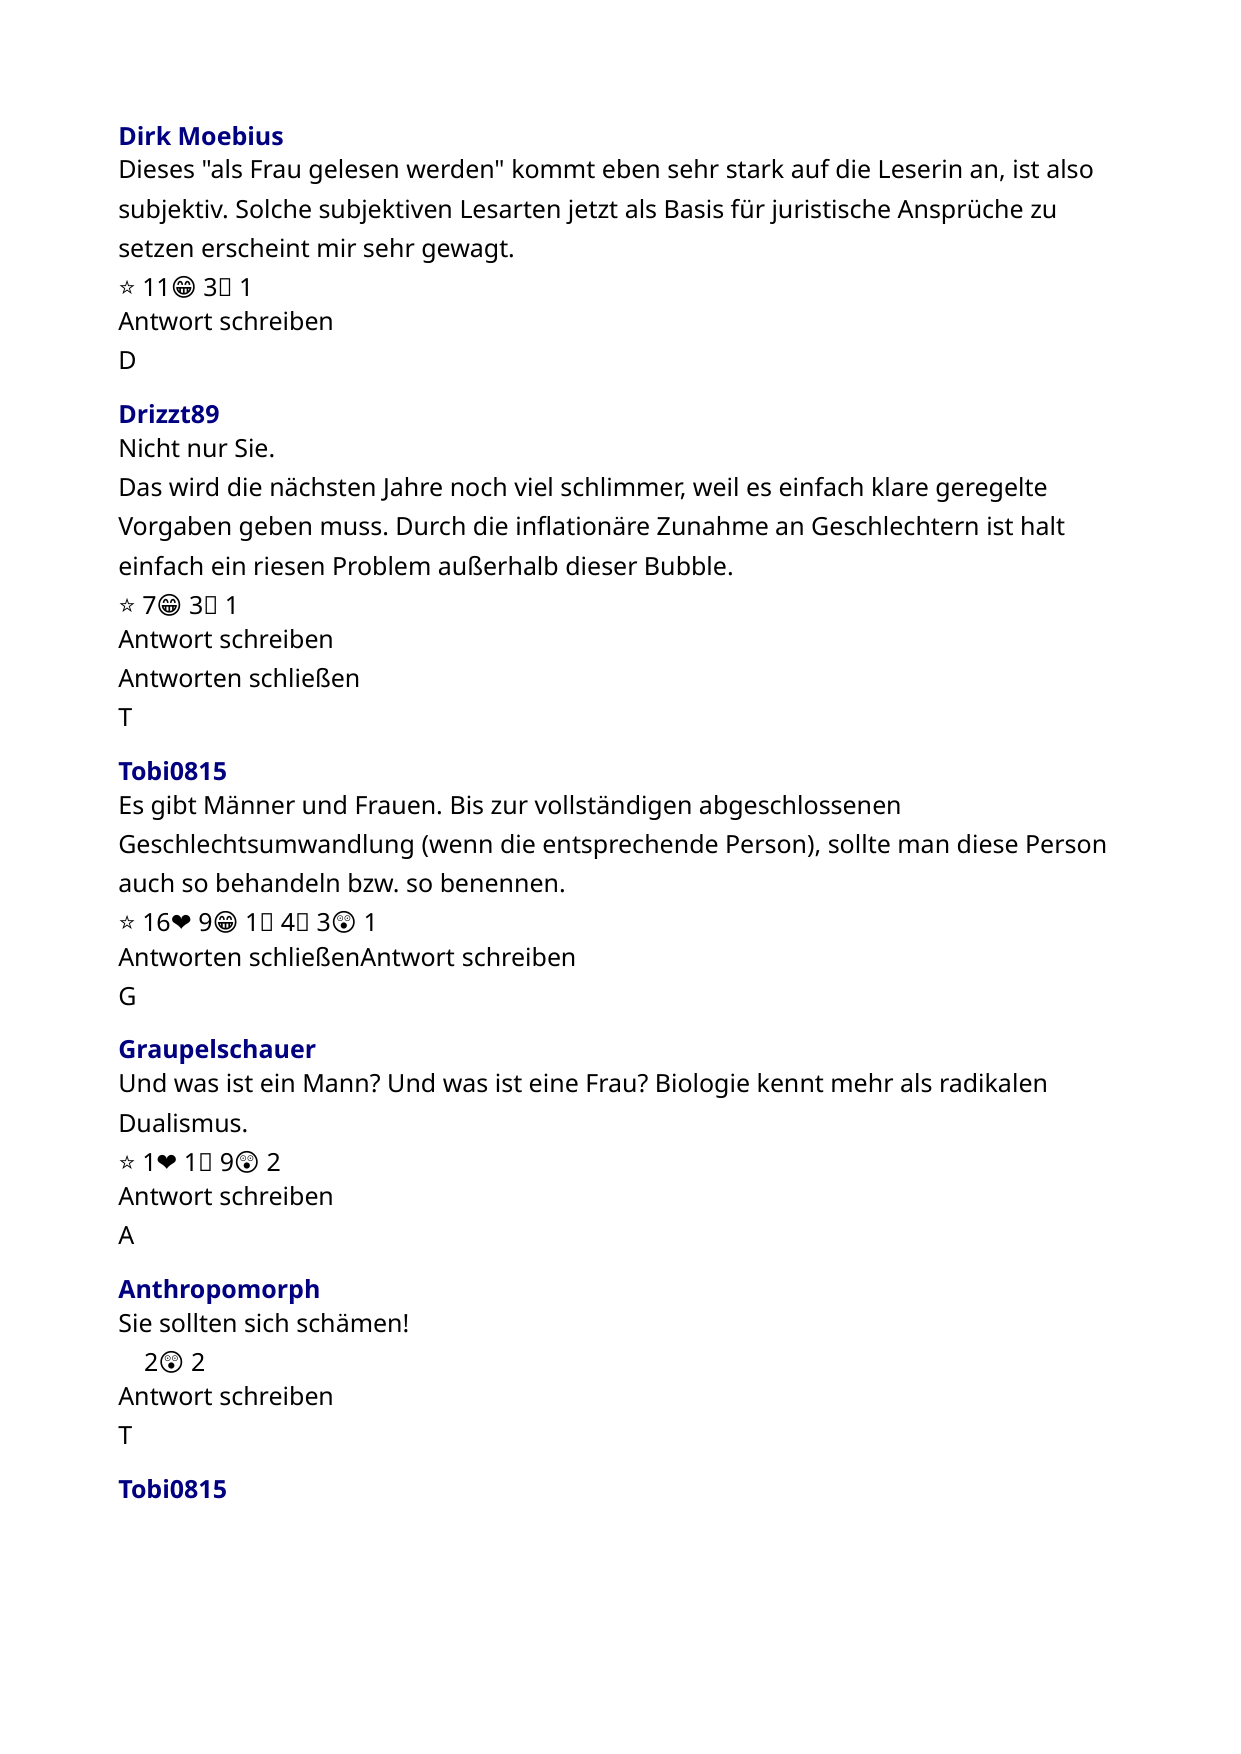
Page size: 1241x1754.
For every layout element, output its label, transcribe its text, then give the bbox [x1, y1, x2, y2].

subtitle Tobi0815 [118, 1472, 1122, 1506]
text ⭐️ 11😁 3🙁 1 [118, 270, 1122, 304]
text ⭐️ 16❤️ 9😁 1🙁 4🤨 3😲 1 [118, 905, 1122, 939]
text Das wird die nächsten Jahre noch viel schlimmer, weil es einfach klare geregelte Vorgaben geben muss. Durch die inflationäre Zunahme an Geschlechtern ist halt einfach ein riesen Problem außerhalb dieser Bubble. [118, 470, 1122, 582]
text A [118, 1218, 1122, 1252]
text Antworten schließenAntwort schreiben [118, 939, 1122, 973]
subtitle Anthropomorph [118, 1271, 1122, 1306]
text Und was ist ein Mann? Und was ist eine Frau? Biologie kennt mehr als radikalen Dualismus. [118, 1066, 1122, 1139]
text Es gibt Männer und Frauen. Bis zur vollständigen abgeschlossenen Geschlechtsumwandlung (wenn die entsprechende Person), sollte man diese Person auch so behandeln bzw. so benennen. [118, 788, 1122, 900]
text Antwort schreiben [118, 304, 1122, 338]
text T [118, 1418, 1122, 1452]
subtitle Drizzt89 [118, 397, 1122, 431]
text ⭐️ 7😁 3🤨 1 [118, 587, 1122, 621]
text Nicht nur Sie. [118, 431, 1122, 465]
text 🤨 2😲 2 [118, 1345, 1122, 1379]
subtitle Dirk Moebius [118, 118, 1122, 152]
text Antworten schließen [118, 661, 1122, 695]
text T [118, 700, 1122, 734]
text Sie sollten sich schämen! [118, 1306, 1122, 1339]
text Dieses "als Frau gelesen werden" kommt eben sehr stark auf die Leserin an, ist also subjektiv. Solche subjektiven Lesarten jetzt als Basis für juristische Ansprüche zu setzen erscheint mir sehr gewagt. [118, 152, 1122, 264]
text G [118, 978, 1122, 1012]
text D [118, 343, 1122, 377]
text ⭐️ 1❤️ 1🤨 9😲 2 [118, 1144, 1122, 1178]
text Antwort schreiben [118, 1379, 1122, 1413]
subtitle Tobi0815 [118, 753, 1122, 788]
subtitle Graupelschauer [118, 1032, 1122, 1066]
text Antwort schreiben [118, 1178, 1122, 1213]
text Antwort schreiben [118, 621, 1122, 656]
